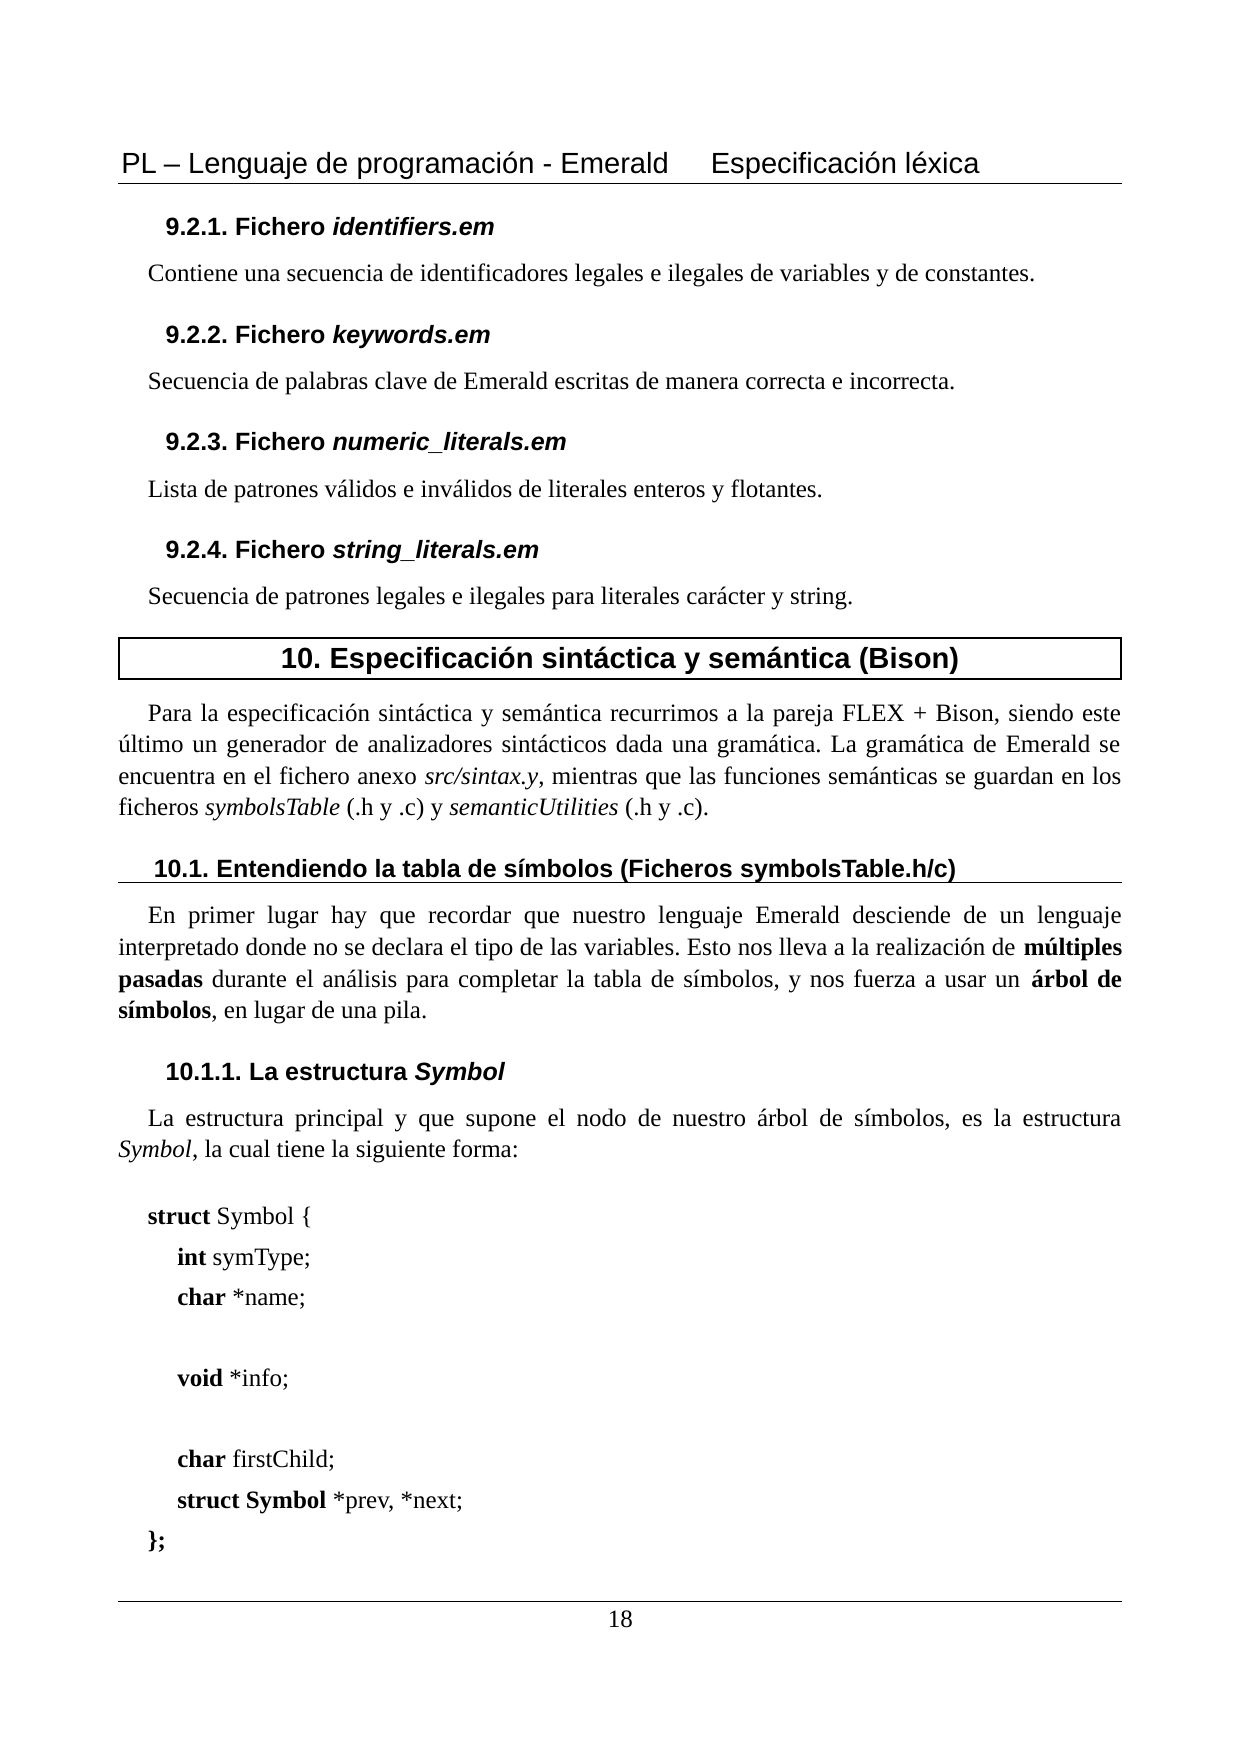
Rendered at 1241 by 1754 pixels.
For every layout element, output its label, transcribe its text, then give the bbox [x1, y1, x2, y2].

text Secuencia de patrones legales e ilegales para literales carácter y string. [118, 581, 1122, 610]
text En primer lugar hay que recordar que nuestro lenguaje Emerald desciende de un lenguaje interpretado donde no se declara el tipo de las variables. Esto nos lleva a la realización de múltiples pasadas durante el análisis para completar la tabla de símbolos, y nos fuerza a usar un árbol de símbolos, en lugar de una pila. [118, 901, 1122, 1024]
text Para la especificación sintáctica y semántica recurrimos a la pareja FLEX + Bison, siendo este último un generador de analizadores sintácticos dada una gramática. La gramática de Emerald se encuentra en el fichero anexo src/sintax.y, mientras que las funciones semánticas se guardan en los ficheros symbolsTable (.h y .c) y semanticUtilities (.h y .c). [118, 698, 1122, 821]
text int symType; [118, 1242, 1122, 1271]
subtitle Fichero keywords.em [118, 320, 1122, 348]
text La estructura principal y que supone el nodo de nuestro árbol de símbolos, es la estructura Symbol, la cual tiene la siguiente forma: [118, 1103, 1122, 1163]
text char firstChild; [118, 1444, 1122, 1473]
text Lista de patrones válidos e inválidos de literales enteros y flotantes. [118, 474, 1122, 502]
text struct Symbol *prev, *next; [118, 1485, 1122, 1514]
text char *name; [118, 1282, 1122, 1311]
subtitle Especificación sintáctica y semántica (Bison) [120, 639, 1120, 678]
text Secuencia de palabras clave de Emerald escritas de manera correcta e incorrecta. [118, 366, 1122, 395]
subtitle Fichero identifiers.em [118, 212, 1122, 241]
subtitle Entendiendo la tabla de símbolos (Ficheros symbolsTable.h/c) [118, 854, 1122, 882]
subtitle Fichero numeric_literals.em [118, 427, 1122, 456]
text }; [118, 1526, 1122, 1554]
text struct Symbol { [118, 1201, 1122, 1230]
text void *info; [118, 1363, 1122, 1392]
subtitle Fichero string_literals.em [118, 535, 1122, 564]
subtitle La estructura Symbol [118, 1056, 1122, 1085]
text Contiene una secuencia de identificadores legales e ilegales de variables y de constantes. [118, 258, 1122, 287]
